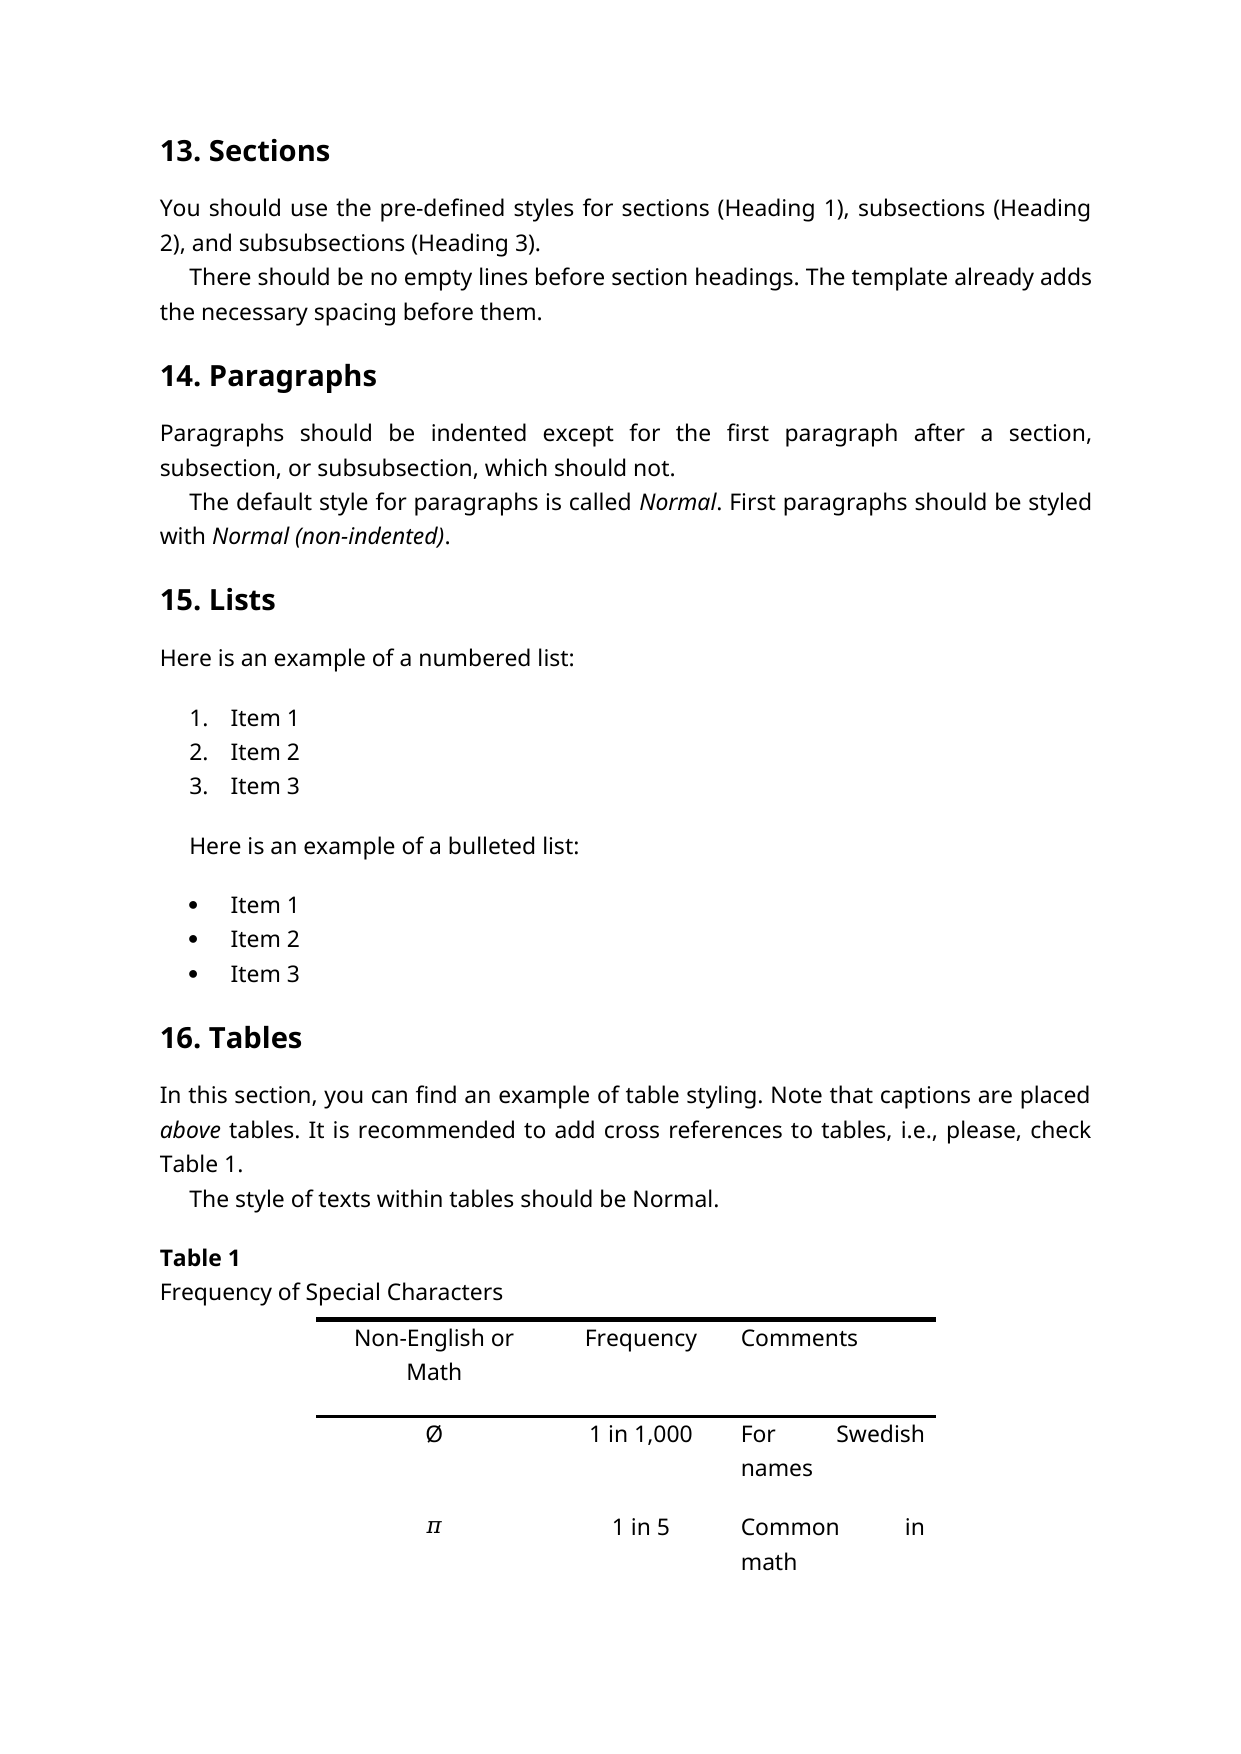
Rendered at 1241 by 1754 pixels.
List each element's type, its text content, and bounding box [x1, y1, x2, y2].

table_cell 𝜋 [316, 1511, 552, 1604]
subtitle Paragraphs [159, 355, 1093, 394]
text Paragraphs should be indented except for the first paragraph after a section, subsection, or subsubsection, which should not. [159, 417, 1093, 483]
list Item 2 [189, 923, 1093, 954]
text Frequency of Special Characters [159, 1276, 1093, 1308]
table_cell Common in math [729, 1511, 936, 1604]
table_header Comments [729, 1322, 936, 1415]
table_cell 1 in 5 [552, 1511, 729, 1604]
table_header Frequency [552, 1322, 729, 1415]
subtitle Tables [159, 1017, 1093, 1057]
list Item 3 [189, 770, 1093, 801]
table_cell 1 in 1,000 [552, 1418, 729, 1511]
list Item 1 [189, 889, 1093, 920]
list Item 1 [189, 701, 1093, 733]
table_cell For Swedish names [729, 1418, 936, 1511]
table_cell Ø [316, 1418, 552, 1511]
subtitle Sections [159, 130, 1093, 169]
text You should use the pre-defined styles for sections (Heading 1), subsections (Heading 2), and subsubsections (Heading 3). [159, 192, 1093, 258]
subtitle Lists [159, 580, 1093, 619]
text Here is an example of a bulleted list: [159, 829, 1093, 861]
text In this section, you can find an example of table styling. Note that captions are placed above tables. It is recommended to add cross references to tables, i.e., please, check Table 1. [159, 1079, 1093, 1179]
text There should be no empty lines before section headings. The template already adds the necessary spacing before them. [159, 261, 1093, 327]
text Here is an example of a numbered list: [159, 642, 1093, 673]
text The default style for paragraphs is called Normal. First paragraphs should be styled with Normal (non-indented). [159, 486, 1093, 552]
text The style of texts within tables should be Normal. [159, 1183, 1093, 1214]
list Item 3 [189, 958, 1093, 989]
table_header Non-English or Math [316, 1322, 552, 1415]
list Item 2 [189, 736, 1093, 767]
text Table 1 [159, 1242, 1093, 1273]
